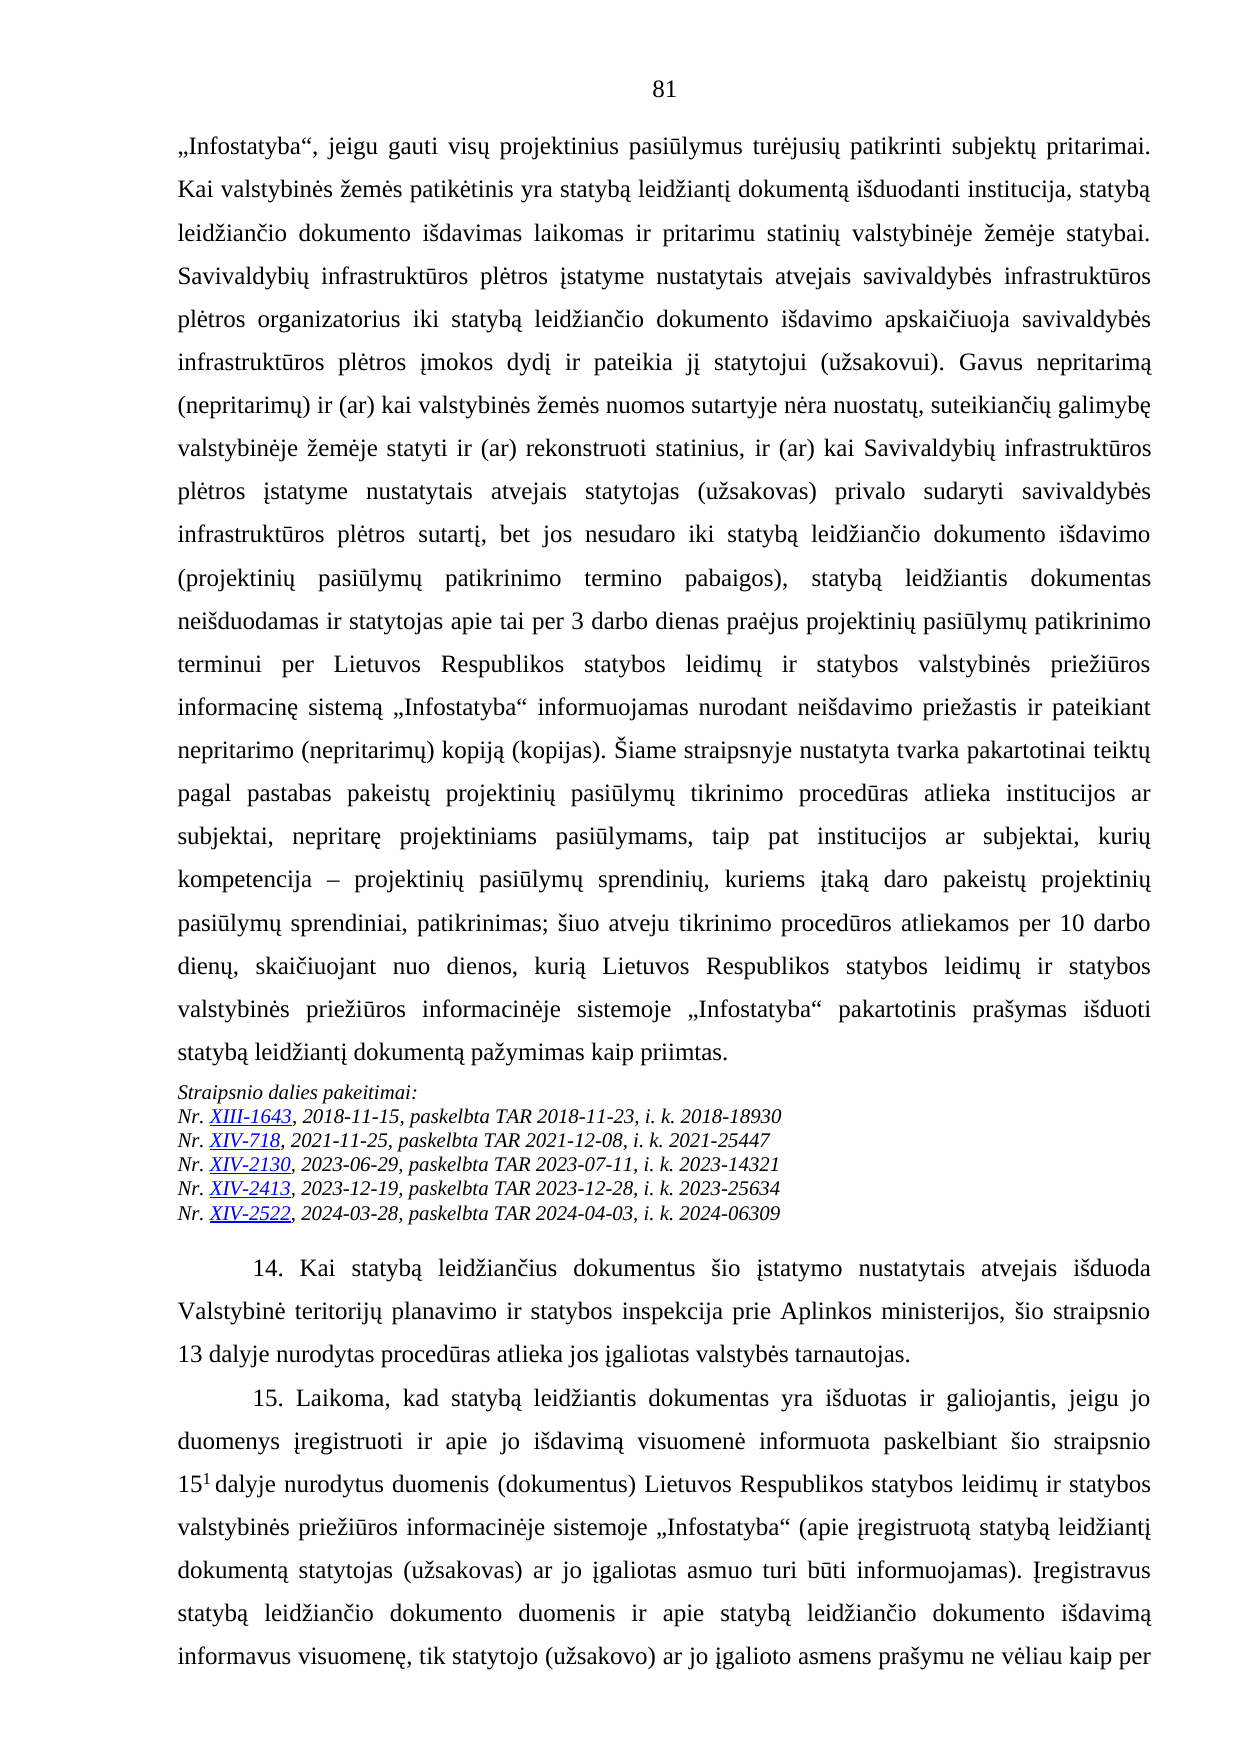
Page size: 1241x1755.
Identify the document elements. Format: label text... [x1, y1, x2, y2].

text Nr. XIV-718, 2021-11-25, paskelbta TAR 2021-12-08, i. k. 2021-25447 [177, 1128, 1152, 1152]
text 15. Laikoma, kad statybą leidžiantis dokumentas yra išduotas ir galiojantis, jeigu jo duomenys įregistruoti ir apie jo išdavimą visuomenė informuota paskelbiant šio straipsnio 151 dalyje nurodytus duomenis (dokumentus) Lietuvos Respublikos statybos leidimų ir statybos valstybinės priežiūros informacinėje sistemoje „Infostatyba“ (apie įregistruotą statybą leidžiantį dokumentą statytojas (užsakovas) ar jo įgaliotas asmuo turi būti informuojamas). Įregistravus statybą leidžiančio dokumento duomenis ir apie statybą leidžiančio dokumento išdavimą informavus visuomenę, tik statytojo (užsakovo) ar jo įgalioto asmens prašymu ne vėliau kaip per [177, 1383, 1152, 1670]
text Nr. XIV-2522, 2024-03-28, paskelbta TAR 2024-04-03, i. k. 2024-06309 [177, 1200, 1152, 1224]
text Nr. XIV-2413, 2023-12-19, paskelbta TAR 2023-12-28, i. k. 2023-25634 [177, 1176, 1152, 1200]
text Nr. XIV-2130, 2023-06-29, paskelbta TAR 2023-07-11, i. k. 2023-14321 [177, 1152, 1152, 1176]
text Straipsnio dalies pakeitimai: [177, 1080, 1152, 1104]
text Nr. XIII-1643, 2018-11-15, paskelbta TAR 2018-11-23, i. k. 2018-18930 [177, 1104, 1152, 1128]
text 14. Kai statybą leidžiančius dokumentus šio įstatymo nustatytais atvejais išduoda Valstybinė teritorijų planavimo ir statybos inspekcija prie Aplinkos ministerijos, šio straipsnio 13 dalyje nurodytas procedūras atlieka jos įgaliotas valstybės tarnautojas. [177, 1253, 1152, 1368]
text „Infostatyba“, jeigu gauti visų projektinius pasiūlymus turėjusių patikrinti subjektų pritarimai. Kai valstybinės žemės patikėtinis yra statybą leidžiantį dokumentą išduodanti institucija, statybą leidžiančio dokumento išdavimas laikomas ir pritarimu statinių valstybinėje žemėje statybai. Savivaldybių infrastruktūros plėtros įstatyme nustatytais atvejais savivaldybės infrastruktūros plėtros organizatorius iki statybą leidžiančio dokumento išdavimo apskaičiuoja savivaldybės infrastruktūros plėtros įmokos dydį ir pateikia jį statytojui (užsakovui). Gavus nepritarimą (nepritarimų) ir (ar) kai valstybinės žemės nuomos sutartyje nėra nuostatų, suteikiančių galimybę valstybinėje žemėje statyti ir (ar) rekonstruoti statinius, ir (ar) kai Savivaldybių infrastruktūros plėtros įstatyme nustatytais atvejais statytojas (užsakovas) privalo sudaryti savivaldybės infrastruktūros plėtros sutartį, bet jos nesudaro iki statybą leidžiančio dokumento išdavimo (projektinių pasiūlymų patikrinimo termino pabaigos), statybą leidžiantis dokumentas neišduodamas ir statytojas apie tai per 3 darbo dienas praėjus projektinių pasiūlymų patikrinimo terminui per Lietuvos Respublikos statybos leidimų ir statybos valstybinės priežiūros informacinę sistemą „Infostatyba“ informuojamas nurodant neišdavimo priežastis ir pateikiant nepritarimo (nepritarimų) kopiją (kopijas). Šiame straipsnyje nustatyta tvarka pakartotinai teiktų pagal pastabas pakeistų projektinių pasiūlymų tikrinimo procedūras atlieka institucijos ar subjektai, nepritarę projektiniams pasiūlymams, taip pat institucijos ar subjektai, kurių kompetencija – projektinių pasiūlymų sprendinių, kuriems įtaką daro pakeistų projektinių pasiūlymų sprendiniai, patikrinimas; šiuo atveju tikrinimo procedūros atliekamos per 10 darbo dienų, skaičiuojant nuo dienos, kurią Lietuvos Respublikos statybos leidimų ir statybos valstybinės priežiūros informacinėje sistemoje „Infostatyba“ pakartotinis prašymas išduoti statybą leidžiantį dokumentą pažymimas kaip priimtas. [177, 131, 1152, 1066]
